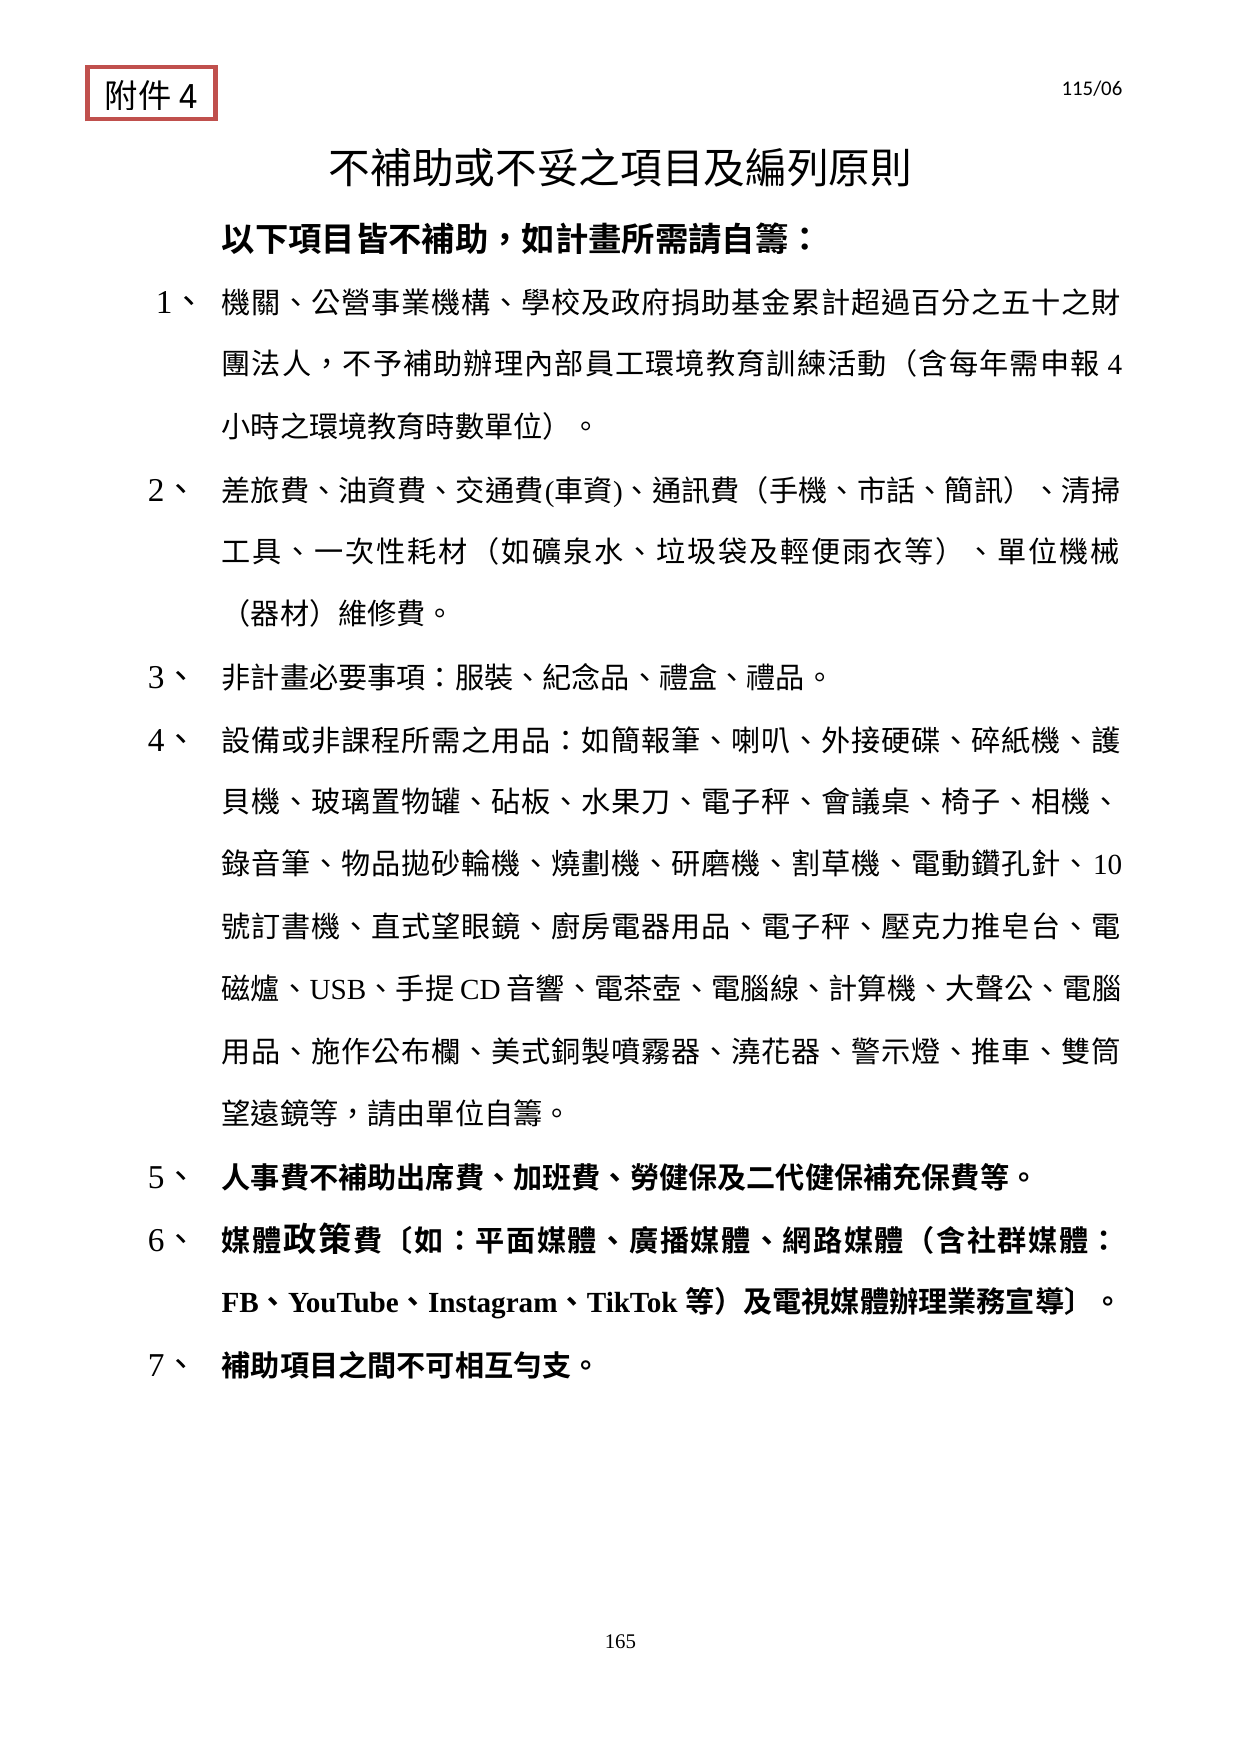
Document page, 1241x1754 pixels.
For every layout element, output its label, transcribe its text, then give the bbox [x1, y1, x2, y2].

list 設備或非課程所需之用品：如簡報筆、喇叭、外接硬碟、碎紙機、護貝機、玻璃置物罐、砧板、水果刀、電子秤、會議桌、椅子、相機、錄音筆、物品拋砂輪機、燒劃機、研磨機、割草機、電動鑽孔針、10號訂書機、直式望眼鏡、廚房電器用品、電子秤、壓克力推皂台、電磁爐、USB、手提CD音響、電茶壺、電腦線、計算機、大聲公、電腦用品、施作公布欄、美式銅製噴霧器、澆花器、警示燈、推車、雙筒望遠鏡等，請由單位自籌。 [148, 695, 1122, 1133]
list 差旅費、油資費、交通費(車資)、通訊費（手機、市話、簡訊）、清掃工具、一次性耗材（如礦泉水、垃圾袋及輕便雨衣等）、單位機械（器材）維修費。 [148, 445, 1122, 633]
text 以下項目皆不補助，如計畫所需請自籌： [221, 195, 1122, 258]
list 機關、公營事業機構、學校及政府捐助基金累計超過百分之五十之財團法人，不予補助辦理內部員工環境教育訓練活動（含每年需申報4小時之環境教育時數單位）。 [156, 258, 1122, 445]
list 媒體政策費〔如：平面媒體、廣播媒體、網路媒體（含社群媒體：FB、YouTube、Instagram、TikTok 等）及電視媒體辦理業務宣導〕。 [148, 1195, 1122, 1320]
text 附件4 [104, 77, 198, 110]
text [90, 69, 213, 117]
text 不補助或不妥之項目及編列原則 [118, 124, 1122, 186]
list 補助項目之間不可相互勻支。 [148, 1320, 1122, 1383]
list 非計畫必要事項：服裝、紀念品、禮盒、禮品。 [148, 633, 1122, 695]
list 人事費不補助出席費、加班費、勞健保及二代健保補充保費等。 [148, 1133, 1122, 1195]
